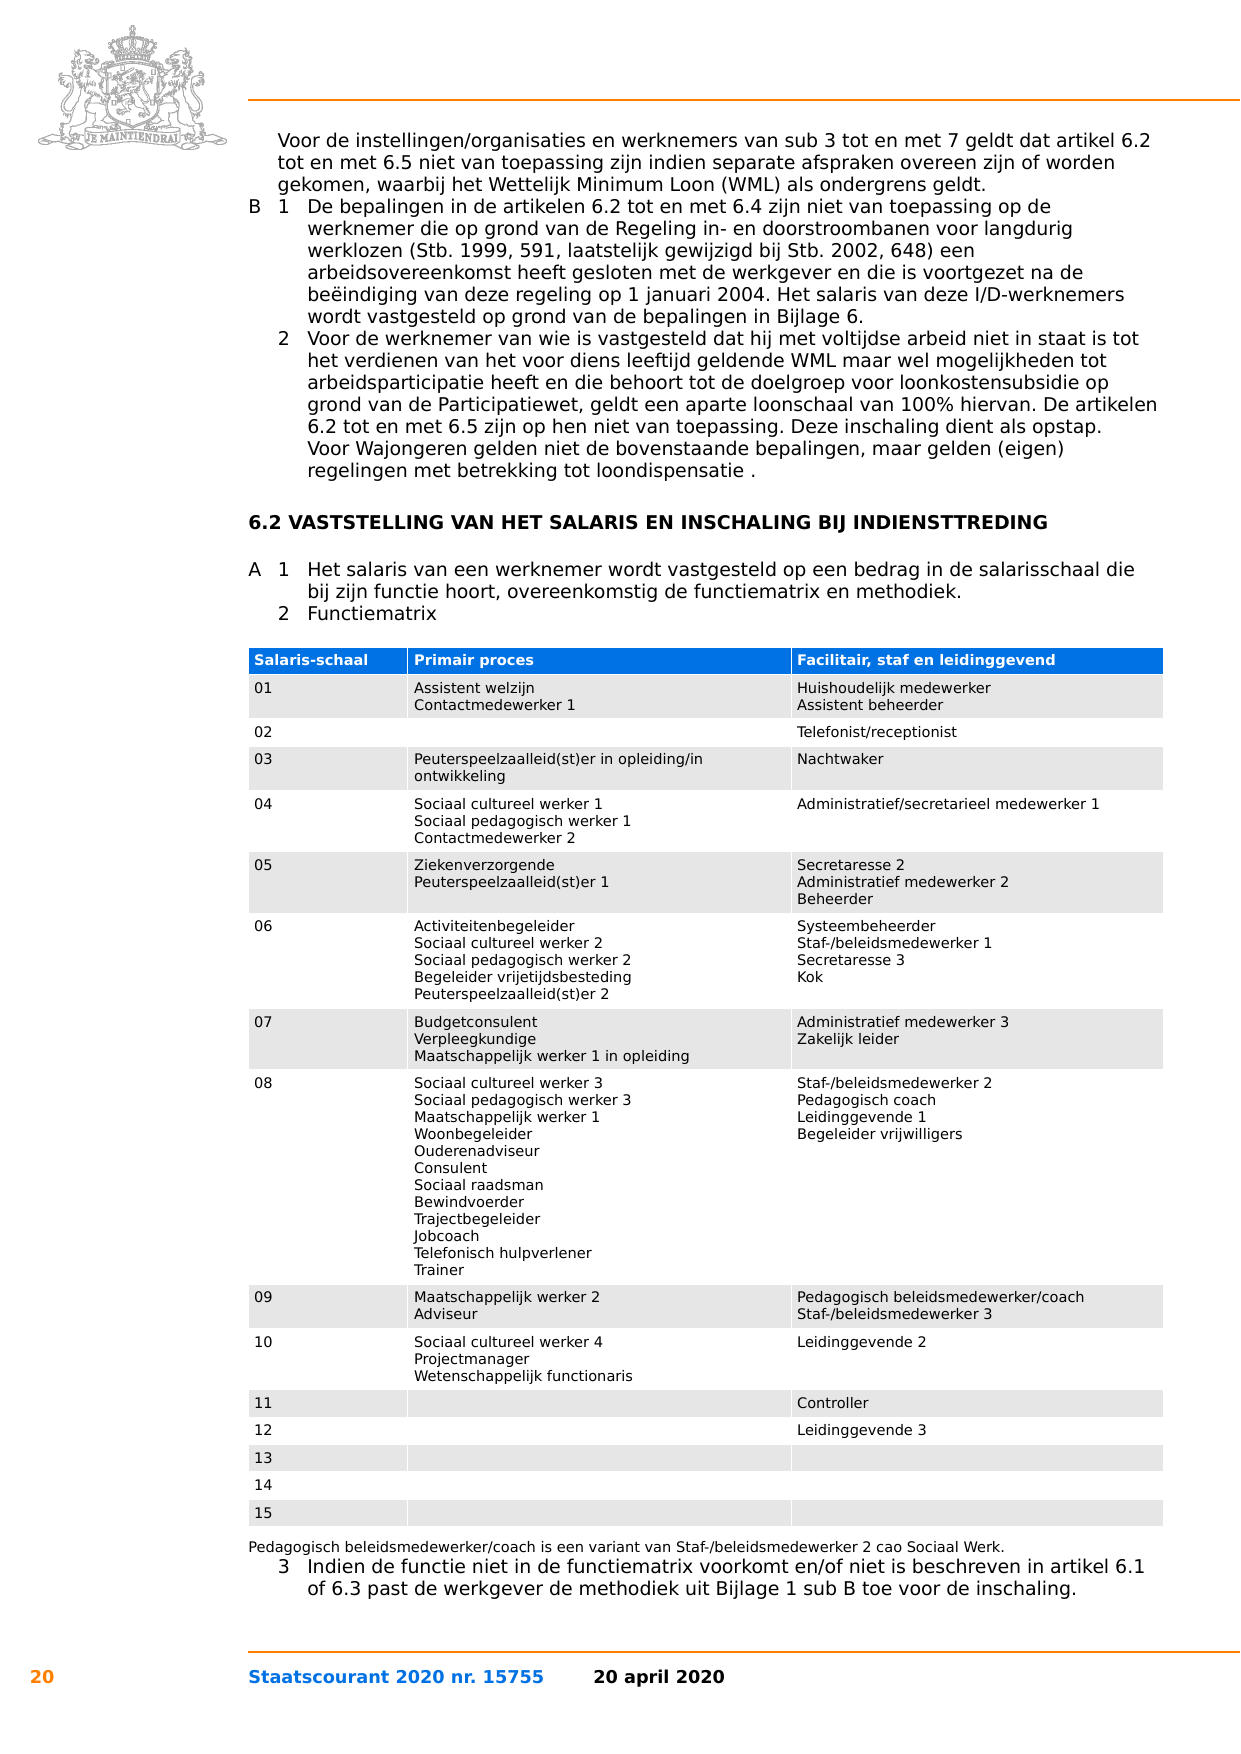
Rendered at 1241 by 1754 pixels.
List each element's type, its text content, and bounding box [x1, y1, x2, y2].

table_header Primair proces [408, 648, 791, 674]
table_cell Maatschappelijk werker 2 Adviseur [408, 1285, 791, 1328]
table_cell Leidinggevende 3 [792, 1418, 1163, 1444]
table_cell Peuterspeelzaalleid(st)er in opleiding/in ontwikkeling [408, 747, 791, 790]
table_cell Pedagogisch beleidsmedewerker/coach is een variant van Staf-/beleidsmedewerker 2 cao Sociaal Werk. [248, 1527, 1163, 1556]
text Voor Wajongeren gelden niet de bovenstaande bepalingen, maar gelden (eigen) regelingen met betrekking tot loondispensatie . [307, 438, 1163, 482]
table_cell 15 [249, 1500, 407, 1526]
table_cell 03 [249, 747, 407, 790]
table_cell Sociaal cultureel werker 3 Sociaal pedagogisch werker 3 Maatschappelijk werker 1 Woonbegeleider Ouderenadviseur Consulent Sociaal raadsman Bewindvoerder Trajectbegeleider Jobcoach Telefonisch hulpverlener Trainer [408, 1070, 791, 1283]
table_cell Administratief medewerker 3 Zakelijk leider [792, 1009, 1163, 1069]
table_cell 01 [249, 675, 407, 718]
table_cell Controller [792, 1390, 1163, 1417]
table_cell 12 [249, 1418, 407, 1444]
table_cell [408, 1473, 791, 1499]
text B 1 De bepalingen in de artikelen 6.2 tot en met 6.4 zijn niet van toepassing op de werknemer die op grond van de Regeling in- en doorstroombanen voor langdurig werklozen (Stb. 1999, 591, laatstelijk gewijzigd bij Stb. 2002, 648) een arbeidsovereenkomst heeft gesloten met de werkgever en die is voortgezet na de beëindiging van deze regeling op 1 januari 2004. Het salaris van deze I/D-werknemers wordt vastgesteld op grond van de bepalingen in Bijlage 6. [248, 196, 1163, 328]
table_cell 14 [249, 1473, 407, 1499]
subtitle 6.2 VASTSTELLING VAN HET SALARIS EN INSCHALING BIJ INDIENSTTREDING [248, 512, 1163, 533]
table_cell [408, 1500, 791, 1526]
table_cell Systeembeheerder Staf-/beleidsmedewerker 1 Secretaresse 3 Kok [792, 914, 1163, 1008]
table_cell [408, 719, 791, 746]
table_cell 11 [249, 1390, 407, 1417]
table_cell [792, 1500, 1163, 1526]
table_cell Staf-/beleidsmedewerker 2 Pedagogisch coach Leidinggevende 1 Begeleider vrijwilligers [792, 1070, 1163, 1283]
table_cell 02 [249, 719, 407, 746]
table_cell Activiteitenbegeleider Sociaal cultureel werker 2 Sociaal pedagogisch werker 2 Begeleider vrijetijdsbesteding Peuterspeelzaalleid(st)er 2 [408, 914, 791, 1008]
table_cell 08 [249, 1070, 407, 1283]
table_cell [408, 1445, 791, 1471]
table_cell [792, 1445, 1163, 1471]
text 2 Voor de werknemer van wie is vastgesteld dat hij met voltijdse arbeid niet in staat is tot het verdienen van het voor diens leeftijd geldende WML maar wel mogelijkheden tot arbeidsparticipatie heeft en die behoort tot de doelgroep voor loonkostensubsidie op grond van de Participatiewet, geldt een aparte loonschaal van 100% hiervan. De artikelen 6.2 tot en met 6.5 zijn op hen niet van toepassing. Deze inschaling dient als opstap. [278, 328, 1163, 438]
table_cell 10 [249, 1329, 407, 1389]
table_header Salaris-schaal [249, 648, 407, 674]
table_cell 06 [249, 914, 407, 1008]
table_cell [792, 1473, 1163, 1499]
table_cell 04 [249, 791, 407, 851]
table_cell Sociaal cultureel werker 4 Projectmanager Wetenschappelijk functionaris [408, 1329, 791, 1389]
table_cell 07 [249, 1009, 407, 1069]
table_cell Leidinggevende 2 [792, 1329, 1163, 1389]
text Voor de instellingen/organisaties en werknemers van sub 3 tot en met 7 geldt dat artikel 6.2 tot en met 6.5 niet van toepassing zijn indien separate afspraken overeen zijn of worden gekomen, waarbij het Wettelijk Minimum Loon (WML) als ondergrens geldt. [277, 130, 1163, 196]
table_cell Administratief/secretarieel medewerker 1 [792, 791, 1163, 851]
table_cell Budgetconsulent Verpleegkundige Maatschappelijk werker 1 in opleiding [408, 1009, 791, 1069]
table_cell 13 [249, 1445, 407, 1471]
table_cell Nachtwaker [792, 747, 1163, 790]
table_cell Assistent welzijn Contactmedewerker 1 [408, 675, 791, 718]
table_cell Sociaal cultureel werker 1 Sociaal pedagogisch werker 1 Contactmedewerker 2 [408, 791, 791, 851]
text 2 Functiematrix [278, 602, 1163, 624]
table_cell 05 [249, 852, 407, 913]
text 3 Indien de functie niet in de functiematrix voorkomt en/of niet is beschreven in artikel 6.1 of 6.3 past de werkgever de methodiek uit Bijlage 1 sub B toe voor de inschaling. [278, 1556, 1163, 1600]
table_cell Ziekenverzorgende Peuterspeelzaalleid(st)er 1 [408, 852, 791, 913]
table_header Facilitair, staf en leidinggevend [792, 648, 1163, 674]
text A 1 Het salaris van een werknemer wordt vastgesteld op een bedrag in de salarisschaal die bij zijn functie hoort, overeenkomstig de functiematrix en methodiek. [248, 558, 1163, 602]
table_cell Pedagogisch beleidsmedewerker/coach Staf-/beleidsmedewerker 3 [792, 1285, 1163, 1328]
table_cell Secretaresse 2 Administratief medewerker 2 Beheerder [792, 852, 1163, 913]
table_cell [408, 1418, 791, 1444]
picture [38, 25, 227, 150]
table_cell Telefonist/receptionist [792, 719, 1163, 746]
table_cell [408, 1390, 791, 1417]
table_cell 09 [249, 1285, 407, 1328]
table_cell Huishoudelijk medewerker Assistent beheerder [792, 675, 1163, 718]
